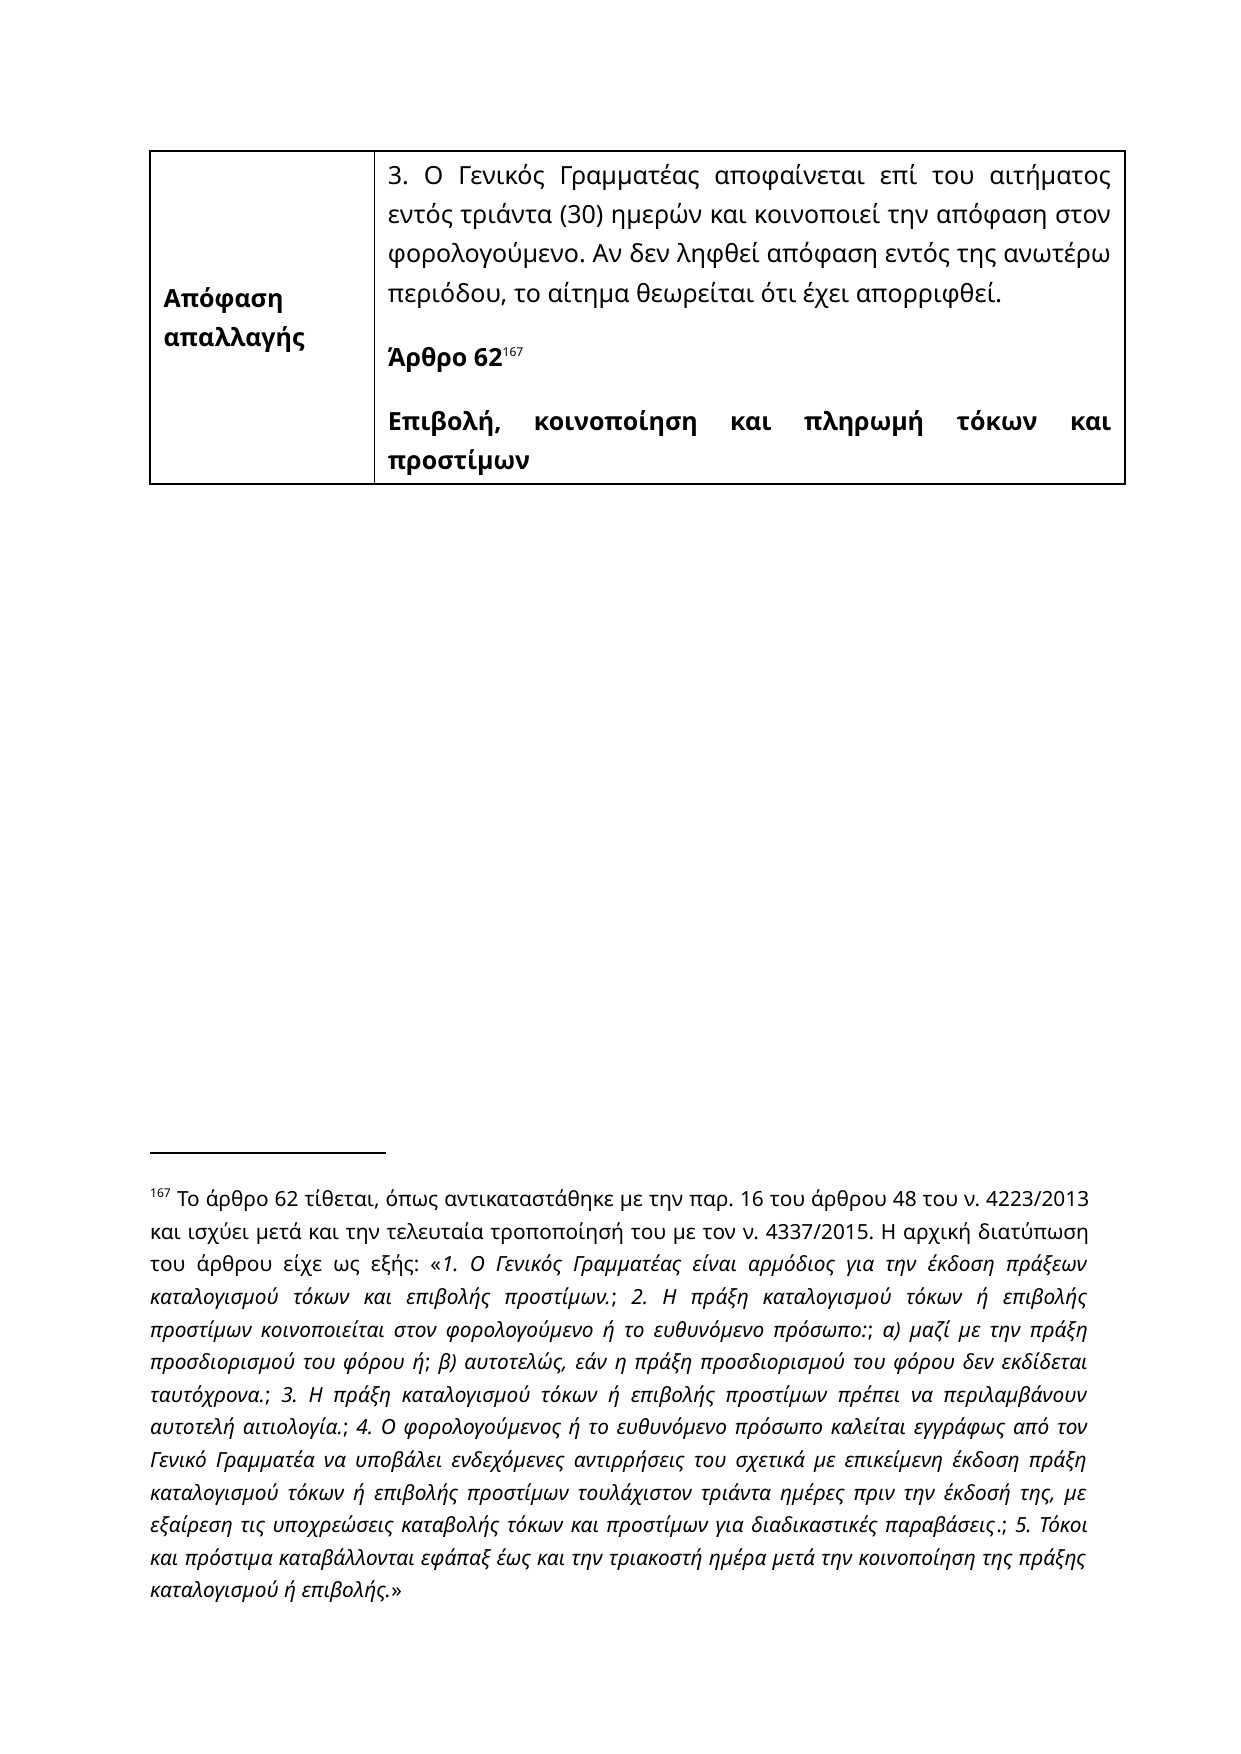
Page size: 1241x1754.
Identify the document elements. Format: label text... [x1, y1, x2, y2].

table_cell 3. Ο Γενικός Γραμματέας αποφαίνεται επί του αιτήματος εντός τριάντα (30) ημερών και κοινοποιεί την απόφαση στον φορολογούμενο. Αν δεν ληφθεί απόφαση εντός της ανωτέρω περιόδου, το αίτημα θεωρείται ότι έχει απορριφθεί. Άρθρο 62 Επιβολή, κοινοποίηση και πληρωμή τόκων και προστίμων [375, 152, 1124, 483]
table_cell Απόφαση απαλλαγής [151, 152, 374, 483]
